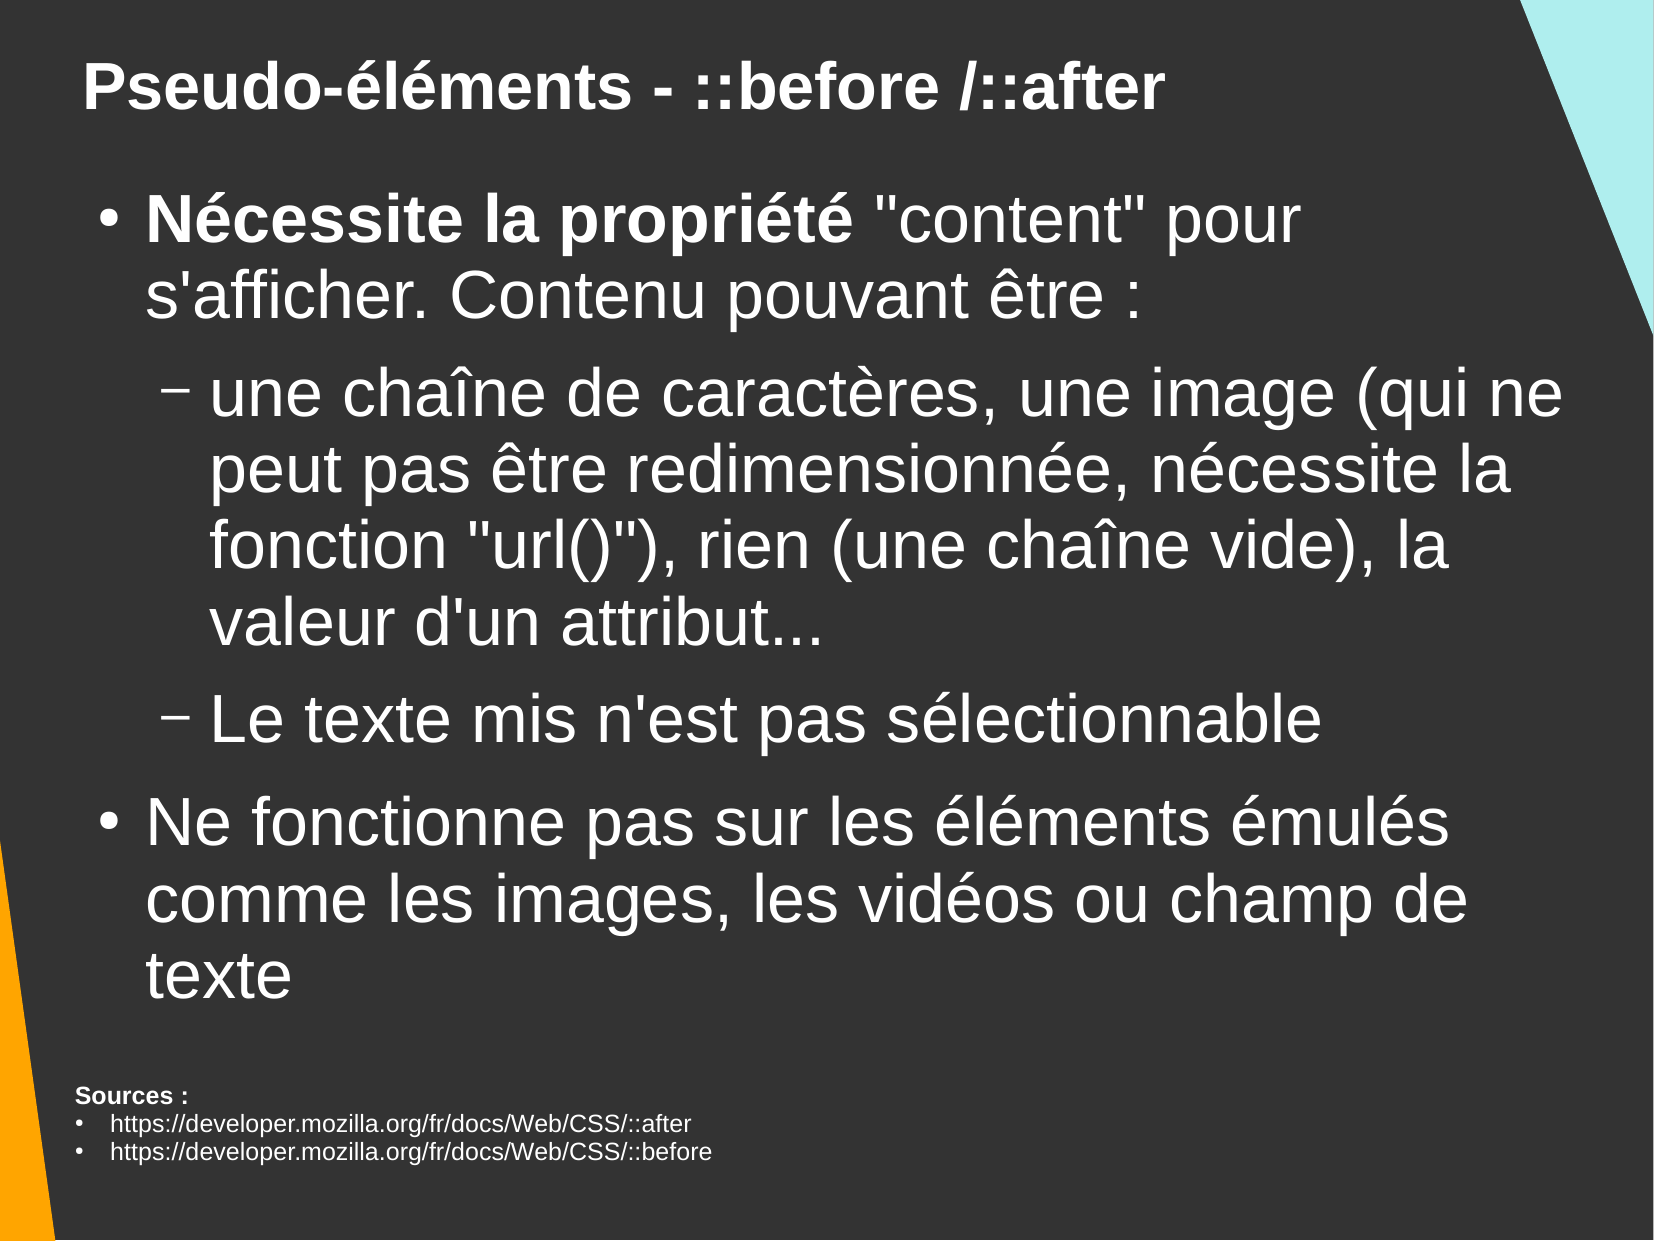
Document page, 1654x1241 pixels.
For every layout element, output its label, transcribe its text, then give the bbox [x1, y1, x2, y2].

text_box Sources : https://developer.mozilla.org/fr/docs/Web/CSS/::after https://developer.mozilla.org/fr/docs/Web/CSS/::before [60, 1074, 1546, 1241]
text_box [0, 840, 56, 1241]
title Pseudo-éléments - ::before /::after [82, 49, 1571, 152]
list Nécessite la propriété "content" pour s'afficher. Contenu pouvant être : une chaîne de caractères, une image (qui ne peut pas être redimensionnée, nécessite la fonction "url()"), rien (une chaîne vide), la valeur d'un attribut... Le texte mis n'est pas sélectionnable Ne fonctionne pas sur les éléments émulés comme les images, les vidéos ou champ de texte [80, 180, 1605, 1016]
text_box [1520, 0, 1654, 338]
